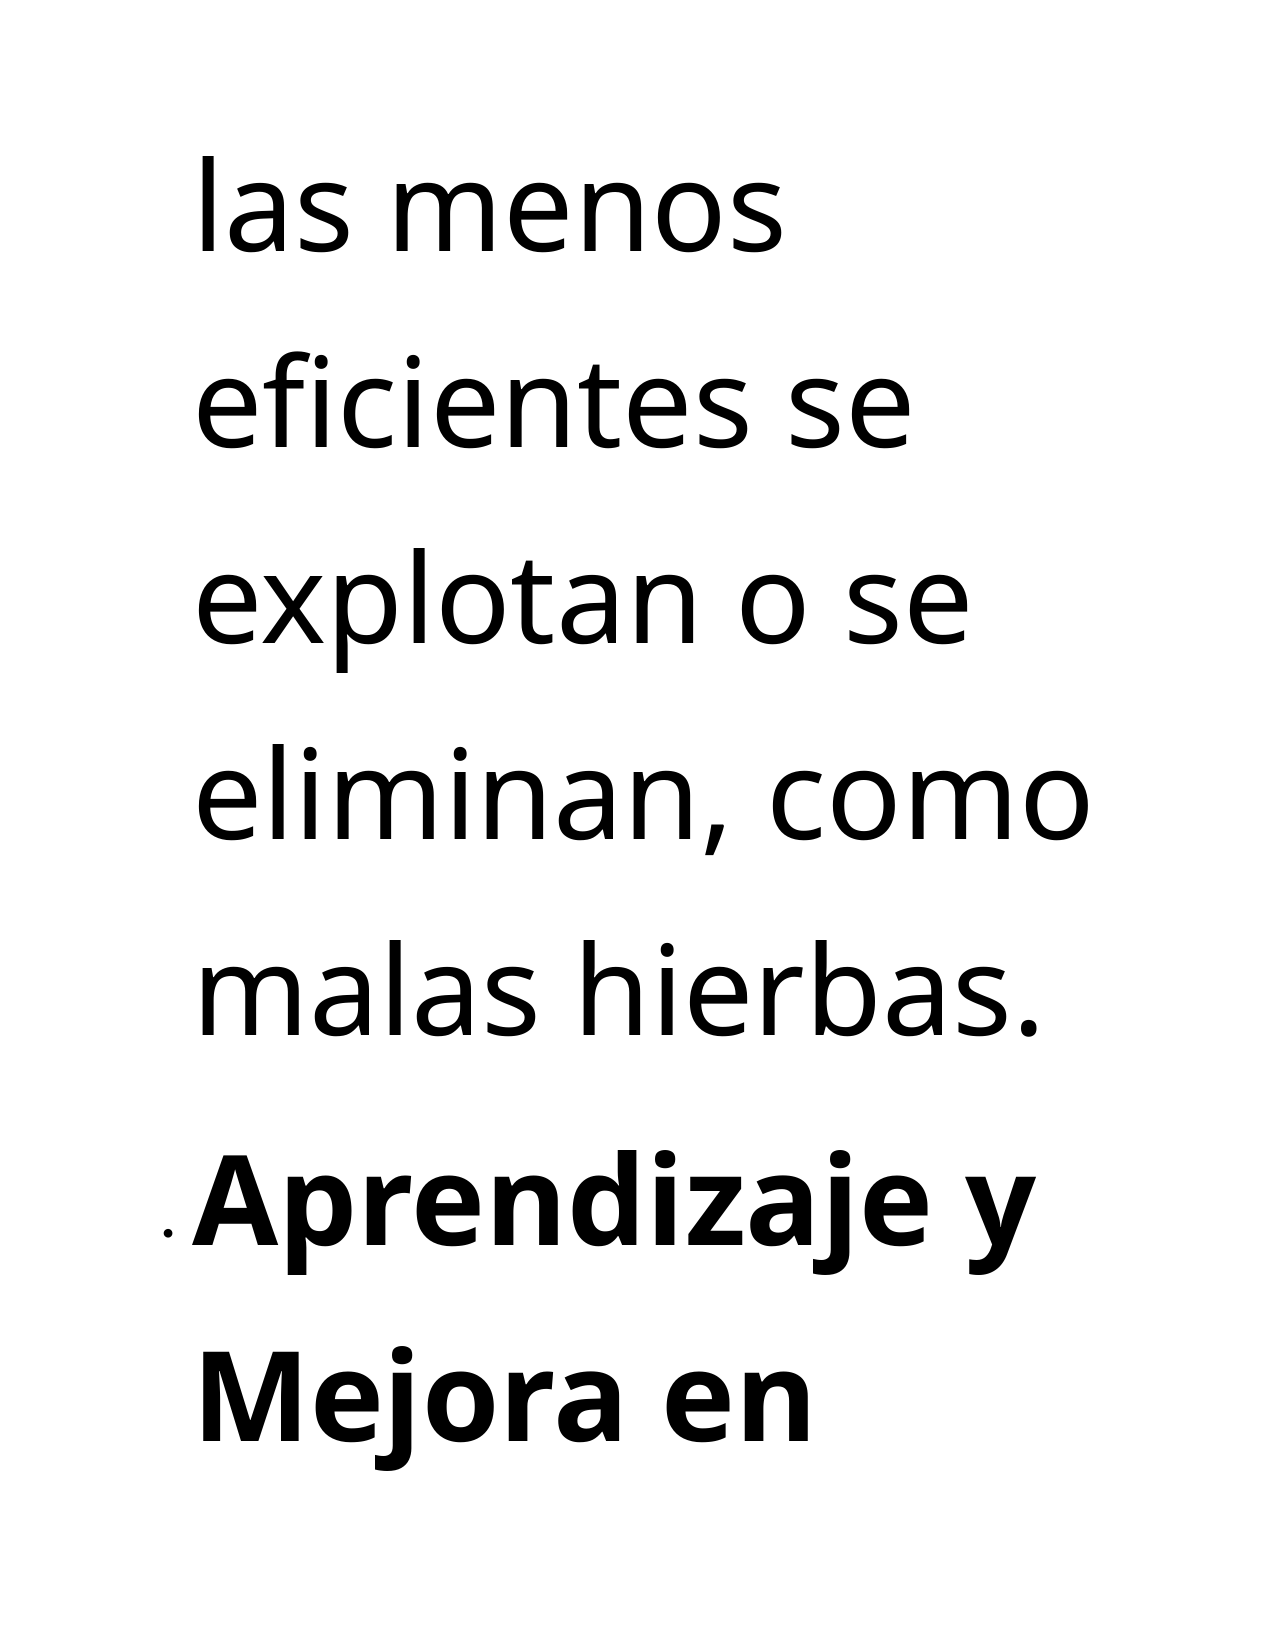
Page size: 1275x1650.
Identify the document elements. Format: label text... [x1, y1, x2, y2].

list Aprendizaje y Mejora en [162, 1112, 1157, 1478]
list las menos eficientes se explotan o se eliminan, como malas hierbas. [162, 118, 1157, 1072]
